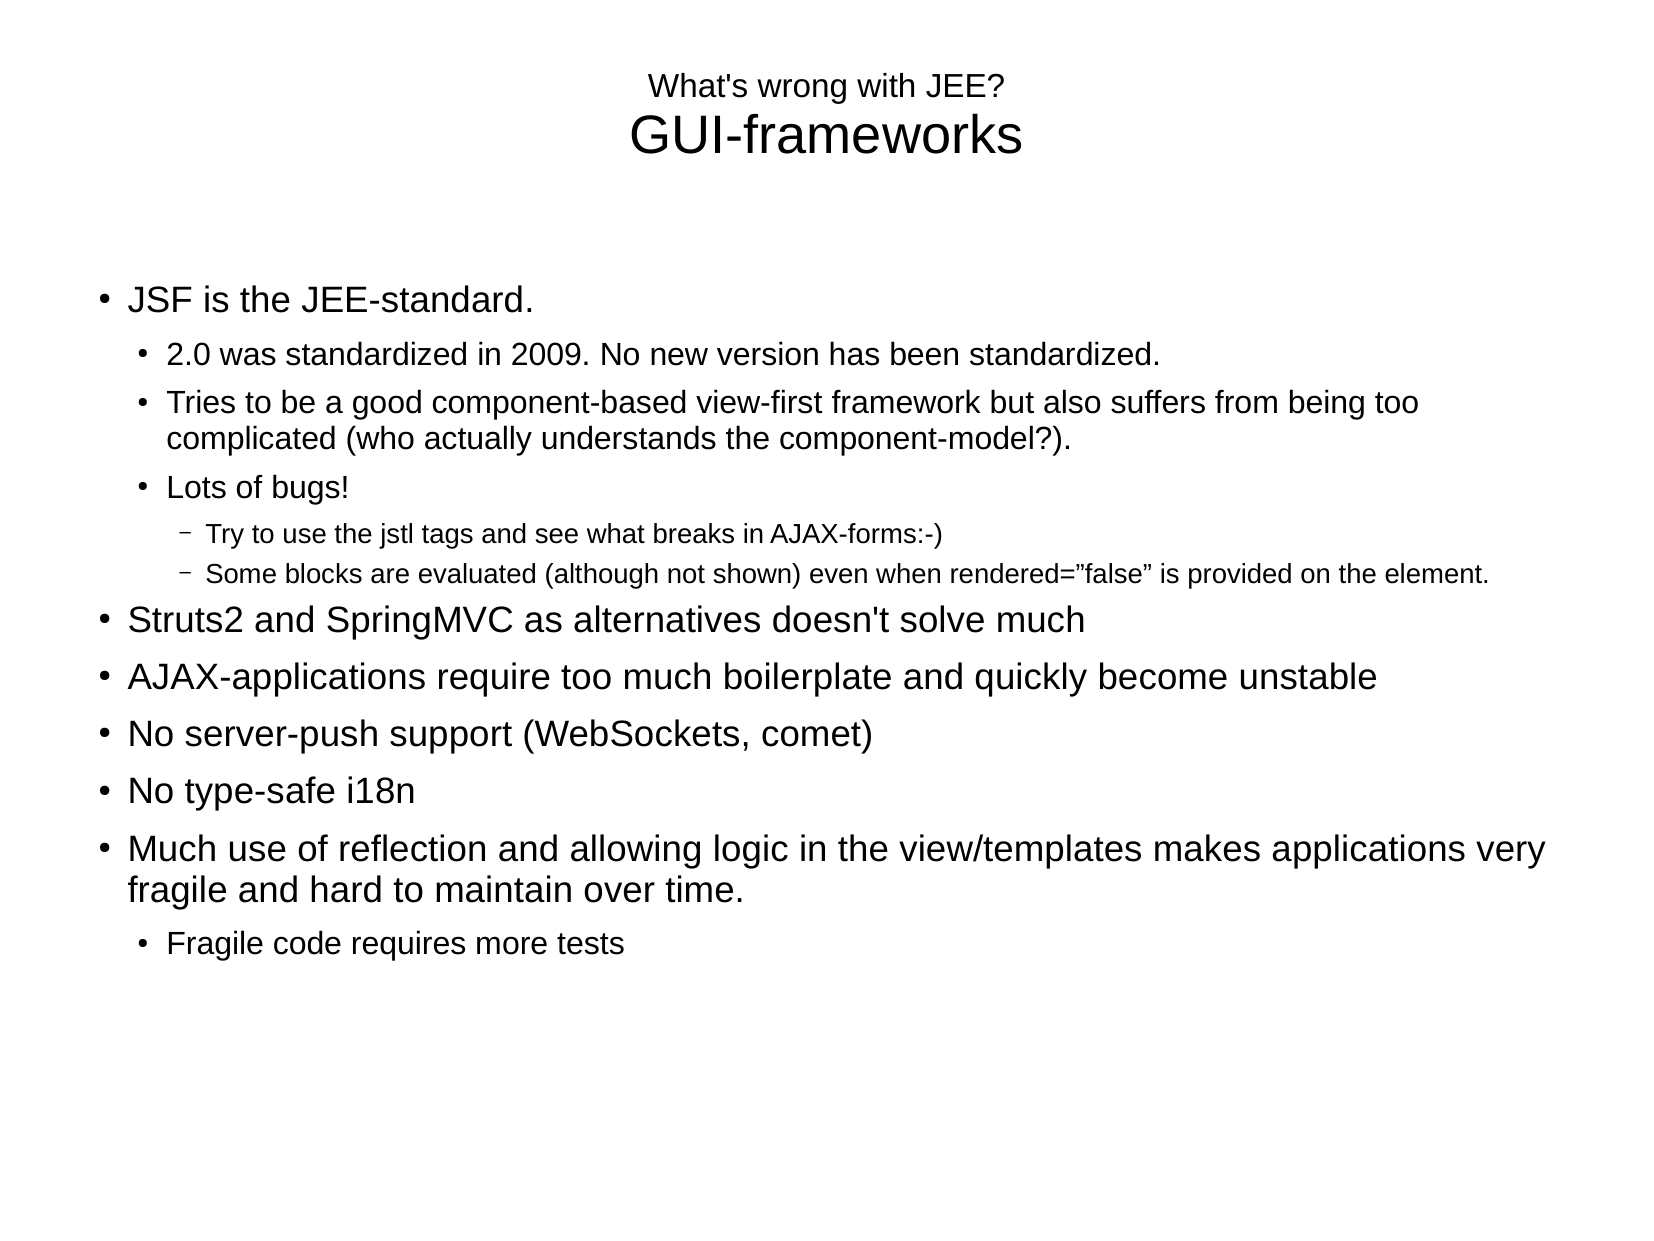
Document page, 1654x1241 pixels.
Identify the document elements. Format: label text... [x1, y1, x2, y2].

list JSF is the JEE-standard. 2.0 was standardized in 2009. No new version has been standardized. Tries to be a good component-based view-first framework but also suffers from being too complicated (who actually understands the component-model?). Lots of bugs! Try to use the jstl tags and see what breaks in AJAX-forms:-) Some blocks are evaluated (although not shown) even when rendered=”false” is provided on the element. Struts2 and SpringMVC as alternatives doesn't solve much AJAX-applications require too much boilerplate and quickly become unstable No server-push support (WebSockets, comet) No type-safe i18n Much use of reflection and allowing logic in the view/templates makes applications very fragile and hard to maintain over time. Fragile code requires more tests [88, 279, 1577, 975]
title What's wrong with JEE? GUI-frameworks [82, 47, 1571, 186]
